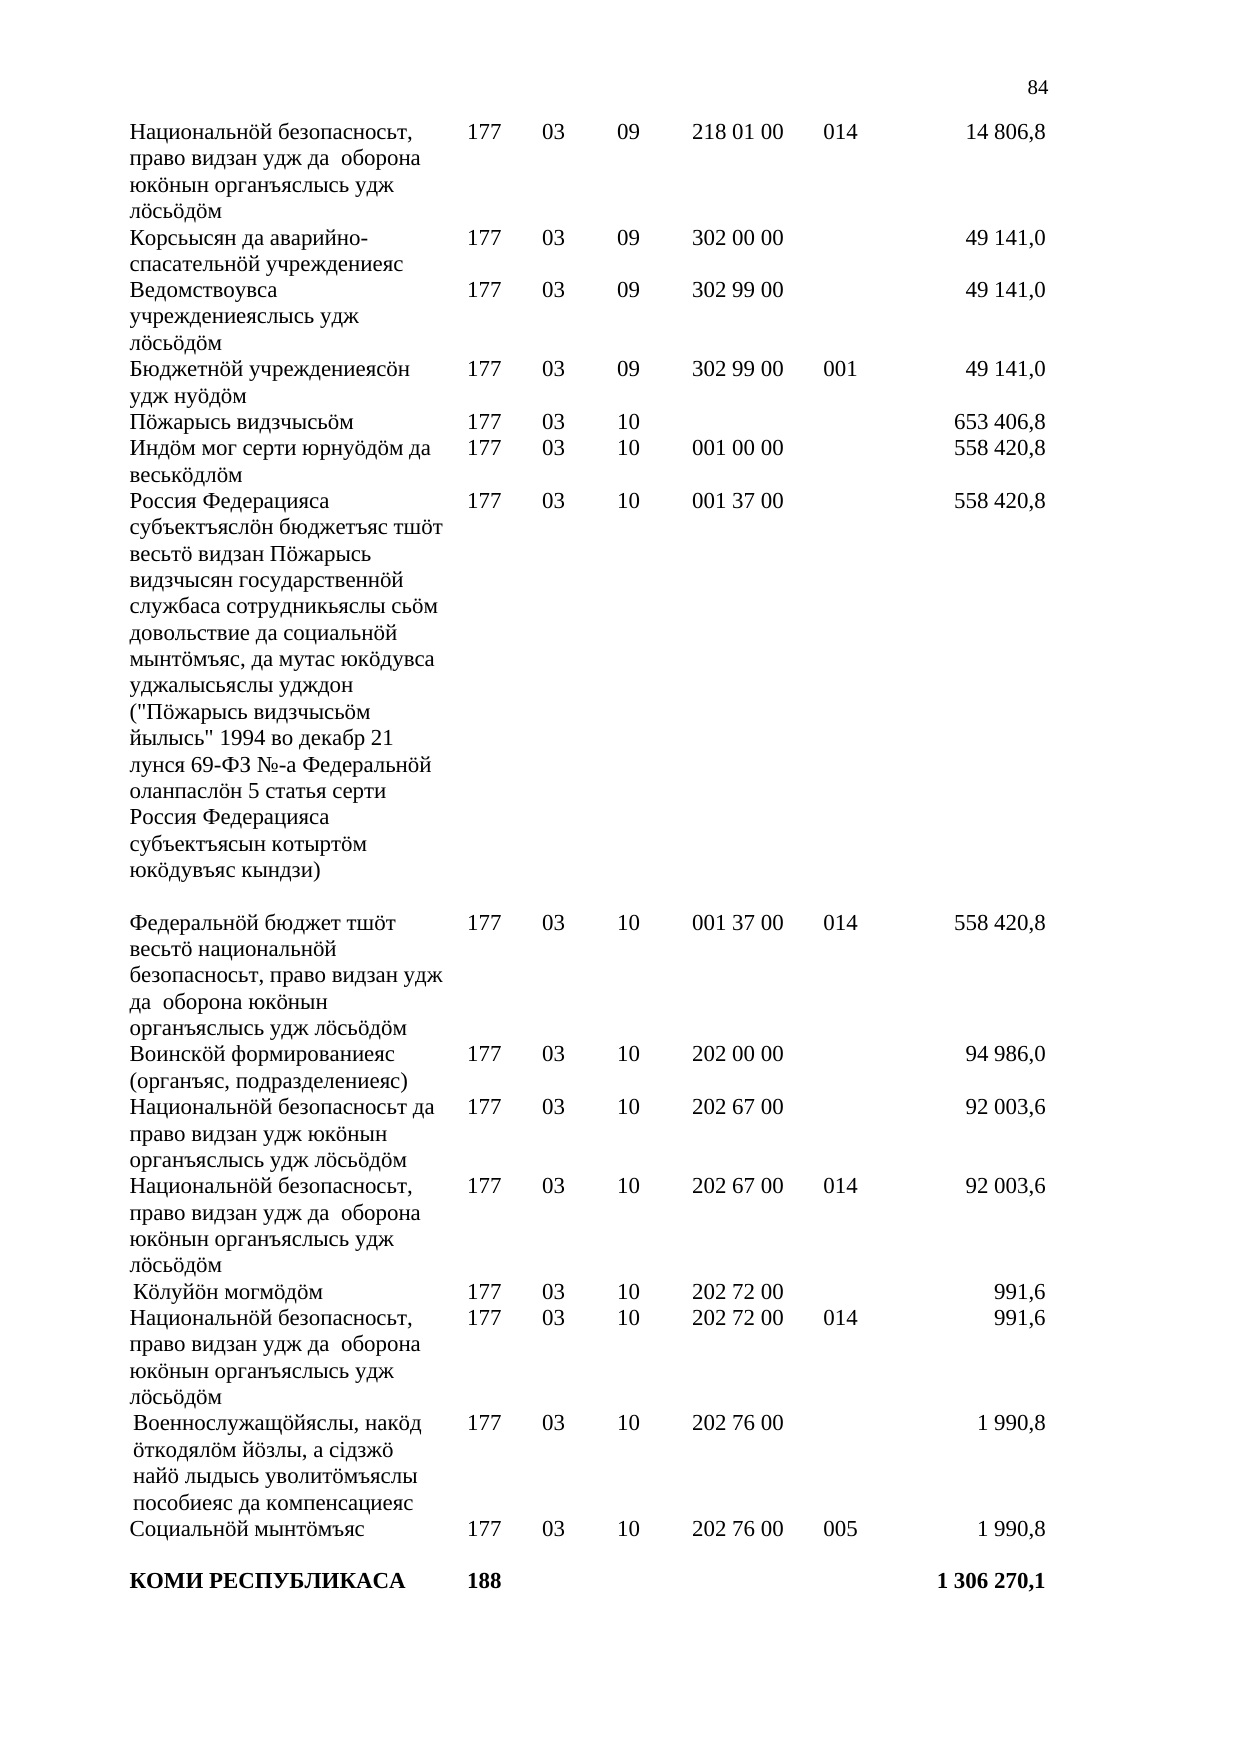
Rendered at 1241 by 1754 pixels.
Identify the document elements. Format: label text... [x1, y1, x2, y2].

table_cell 177 [456, 1304, 531, 1409]
table_cell [1057, 1568, 1113, 1594]
table_cell 49 141,0 [887, 355, 1057, 408]
table_cell 558 420,8 [887, 487, 1057, 909]
table_cell 001 00 00 [681, 434, 812, 487]
table_cell [887, 1541, 1057, 1568]
table_cell 202 76 00 [681, 1410, 812, 1515]
table_cell 188 [456, 1568, 531, 1594]
table_cell 202 67 00 [681, 1093, 812, 1172]
table_cell [812, 1568, 887, 1594]
table_cell 03 [531, 1093, 606, 1172]
table_cell 202 67 00 [681, 1172, 812, 1278]
table_cell 03 [531, 1172, 606, 1278]
table_cell 202 76 00 [681, 1515, 812, 1541]
table_cell 177 [456, 1410, 531, 1515]
table_cell Национальнöй безопасносьт, право видзан удж да оборона юкöнын органъяслысь удж лöсьöдöм [118, 1172, 456, 1278]
table_cell Национальнöй безопасносьт, право видзан удж да оборона юкöнын органъяслысь удж лöсьöдöм [118, 118, 456, 223]
table_cell [606, 1541, 681, 1568]
table_cell КОМИ РЕСПУБЛИКАСА [118, 1568, 456, 1594]
table_cell 03 [531, 408, 606, 434]
table_cell 09 [606, 224, 681, 276]
table_cell [456, 1541, 531, 1568]
table_cell 177 [456, 1515, 531, 1541]
table_cell 653 406,8 [887, 408, 1057, 434]
table_cell 10 [606, 1278, 681, 1304]
table_cell 001 37 00 [681, 487, 812, 909]
table_cell Бюджетнöй учреждениеясöн удж нуöдöм [118, 355, 456, 408]
table_cell 10 [606, 434, 681, 487]
table_cell [812, 1278, 887, 1304]
table_cell [118, 1541, 456, 1568]
table_cell 991,6 [887, 1304, 1057, 1409]
table_cell 10 [606, 408, 681, 434]
table_cell 177 [456, 909, 531, 1041]
table_cell 10 [606, 1304, 681, 1409]
table_cell Национальнöй безопасносьт да право видзан удж юкöнын органъяслысь удж лöсьöдöм [118, 1093, 456, 1172]
table_cell 03 [531, 1410, 606, 1515]
table_cell 03 [531, 909, 606, 1041]
table_cell 177 [456, 118, 531, 223]
table_cell 10 [606, 1515, 681, 1541]
table_cell 014 [812, 1172, 887, 1278]
table_cell Индöм мог серти юрнуöдöм да веськöдлöм [118, 434, 456, 487]
table_cell 10 [606, 1093, 681, 1172]
table_cell 177 [456, 355, 531, 408]
table_cell 177 [456, 408, 531, 434]
table_cell 177 [456, 434, 531, 487]
table_cell [1057, 1541, 1113, 1568]
table_cell 92 003,6 [887, 1093, 1057, 1172]
table_cell [812, 487, 887, 909]
table_cell 001 [812, 355, 887, 408]
table_cell Воинскöй формированиеяс (органъяс, подразделениеяс) [118, 1041, 456, 1093]
table_cell [1057, 1515, 1113, 1541]
table_cell [812, 276, 887, 355]
table_cell 03 [531, 1304, 606, 1409]
table_cell 202 72 00 [681, 1278, 812, 1304]
table_cell 1 990,8 [887, 1515, 1057, 1541]
table_cell [812, 434, 887, 487]
table_cell 001 37 00 [681, 909, 812, 1041]
table_cell 302 99 00 [681, 276, 812, 355]
table_cell [606, 1568, 681, 1594]
table_cell [1057, 1278, 1113, 1304]
table_cell Россия Федерацияса субъектъяслöн бюджетъяс тшöт весьтö видзан Пöжарысь видзчысян государственнöй службаса сотрудникьяслы сьöм довольствие да социальнöй мынтöмъяс, да мутас юкöдувса уджалысьяслы удждон ("Пöжарысь видзчысьöм йылысь" 1994 во декабр 21 лунся 69-ФЗ №-а Федеральнöй оланпаслöн 5 статья серти Россия Федерацияса субъектъясын котыртöм юкöдувъяс кындзи) [118, 487, 456, 909]
table_cell [1057, 1093, 1113, 1172]
table_cell 03 [531, 487, 606, 909]
table_cell 03 [531, 1278, 606, 1304]
table_cell [1057, 1304, 1113, 1409]
table_cell 991,6 [887, 1278, 1057, 1304]
table_cell Пöжарысь видзчысьöм [118, 408, 456, 434]
table_cell [1057, 1172, 1113, 1278]
table_cell 10 [606, 1172, 681, 1278]
table_cell 1 306 270,1 [887, 1568, 1057, 1594]
table_cell [1057, 1410, 1113, 1515]
table_cell 014 [812, 118, 887, 223]
table_cell [812, 1093, 887, 1172]
table_cell [681, 1541, 812, 1568]
table_cell [1057, 276, 1113, 355]
table_cell 558 420,8 [887, 434, 1057, 487]
table_cell Национальнöй безопасносьт, право видзан удж да оборона юкöнын органъяслысь удж лöсьöдöм [118, 1304, 456, 1409]
table_cell [812, 1410, 887, 1515]
table_cell [1057, 224, 1113, 276]
table_cell [531, 1568, 606, 1594]
table_cell 177 [456, 1093, 531, 1172]
table_cell 014 [812, 1304, 887, 1409]
table_cell 218 01 00 [681, 118, 812, 223]
table_cell [1057, 1041, 1113, 1093]
table_cell 014 [812, 909, 887, 1041]
table_cell 49 141,0 [887, 276, 1057, 355]
table_cell [812, 408, 887, 434]
table_cell [1057, 118, 1113, 223]
table_cell [681, 1568, 812, 1594]
table_cell [1057, 355, 1113, 408]
table_cell 92 003,6 [887, 1172, 1057, 1278]
table_cell 09 [606, 276, 681, 355]
table_cell 10 [606, 909, 681, 1041]
table_cell 09 [606, 355, 681, 408]
table_cell [1057, 487, 1113, 909]
table_cell 03 [531, 434, 606, 487]
table_cell 14 806,8 [887, 118, 1057, 223]
table_cell 302 99 00 [681, 355, 812, 408]
table_cell 03 [531, 118, 606, 223]
table_cell 03 [531, 1515, 606, 1541]
table_cell [681, 408, 812, 434]
table_cell 005 [812, 1515, 887, 1541]
table_cell 302 00 00 [681, 224, 812, 276]
table_cell [531, 1541, 606, 1568]
table_cell 94 986,0 [887, 1041, 1057, 1093]
table_cell 09 [606, 118, 681, 223]
table_cell 177 [456, 1041, 531, 1093]
table_cell 03 [531, 276, 606, 355]
table_cell 202 72 00 [681, 1304, 812, 1409]
table_cell 177 [456, 487, 531, 909]
table_cell 1 990,8 [887, 1410, 1057, 1515]
table_cell 177 [456, 1278, 531, 1304]
table_cell Ведомствоувса учреждениеяслысь удж лöсьöдöм [118, 276, 456, 355]
table_cell 202 00 00 [681, 1041, 812, 1093]
table_cell 10 [606, 1041, 681, 1093]
table_cell 03 [531, 224, 606, 276]
table_cell 177 [456, 1172, 531, 1278]
table_cell [1057, 408, 1113, 434]
table_cell [1057, 909, 1113, 1041]
table_cell 03 [531, 355, 606, 408]
table_cell [1057, 434, 1113, 487]
table_cell 177 [456, 224, 531, 276]
table_cell Корсьысян да аварийно-спасательнöй учреждениеяс [118, 224, 456, 276]
table_cell 03 [531, 1041, 606, 1093]
table_cell [812, 224, 887, 276]
table_cell 10 [606, 1410, 681, 1515]
table_cell Федеральнöй бюджет тшöт весьтö национальнöй безопасносьт, право видзан удж да оборона юкöнын органъяслысь удж лöсьöдöм [118, 909, 456, 1041]
table_cell 558 420,8 [887, 909, 1057, 1041]
table_cell Военнослужащöйяслы, накöд öткодялöм йöзлы, а сiдзжö найö лыдысь уволитöмъяслы пособиеяс да компенсациеяс [118, 1410, 456, 1515]
table_cell 10 [606, 487, 681, 909]
table_cell Кöлуйöн могмöдöм [118, 1278, 456, 1304]
table_cell 177 [456, 276, 531, 355]
table_cell Социальнöй мынтöмъяс [118, 1515, 456, 1541]
table_cell 49 141,0 [887, 224, 1057, 276]
table_cell [812, 1541, 887, 1568]
table_cell [812, 1041, 887, 1093]
